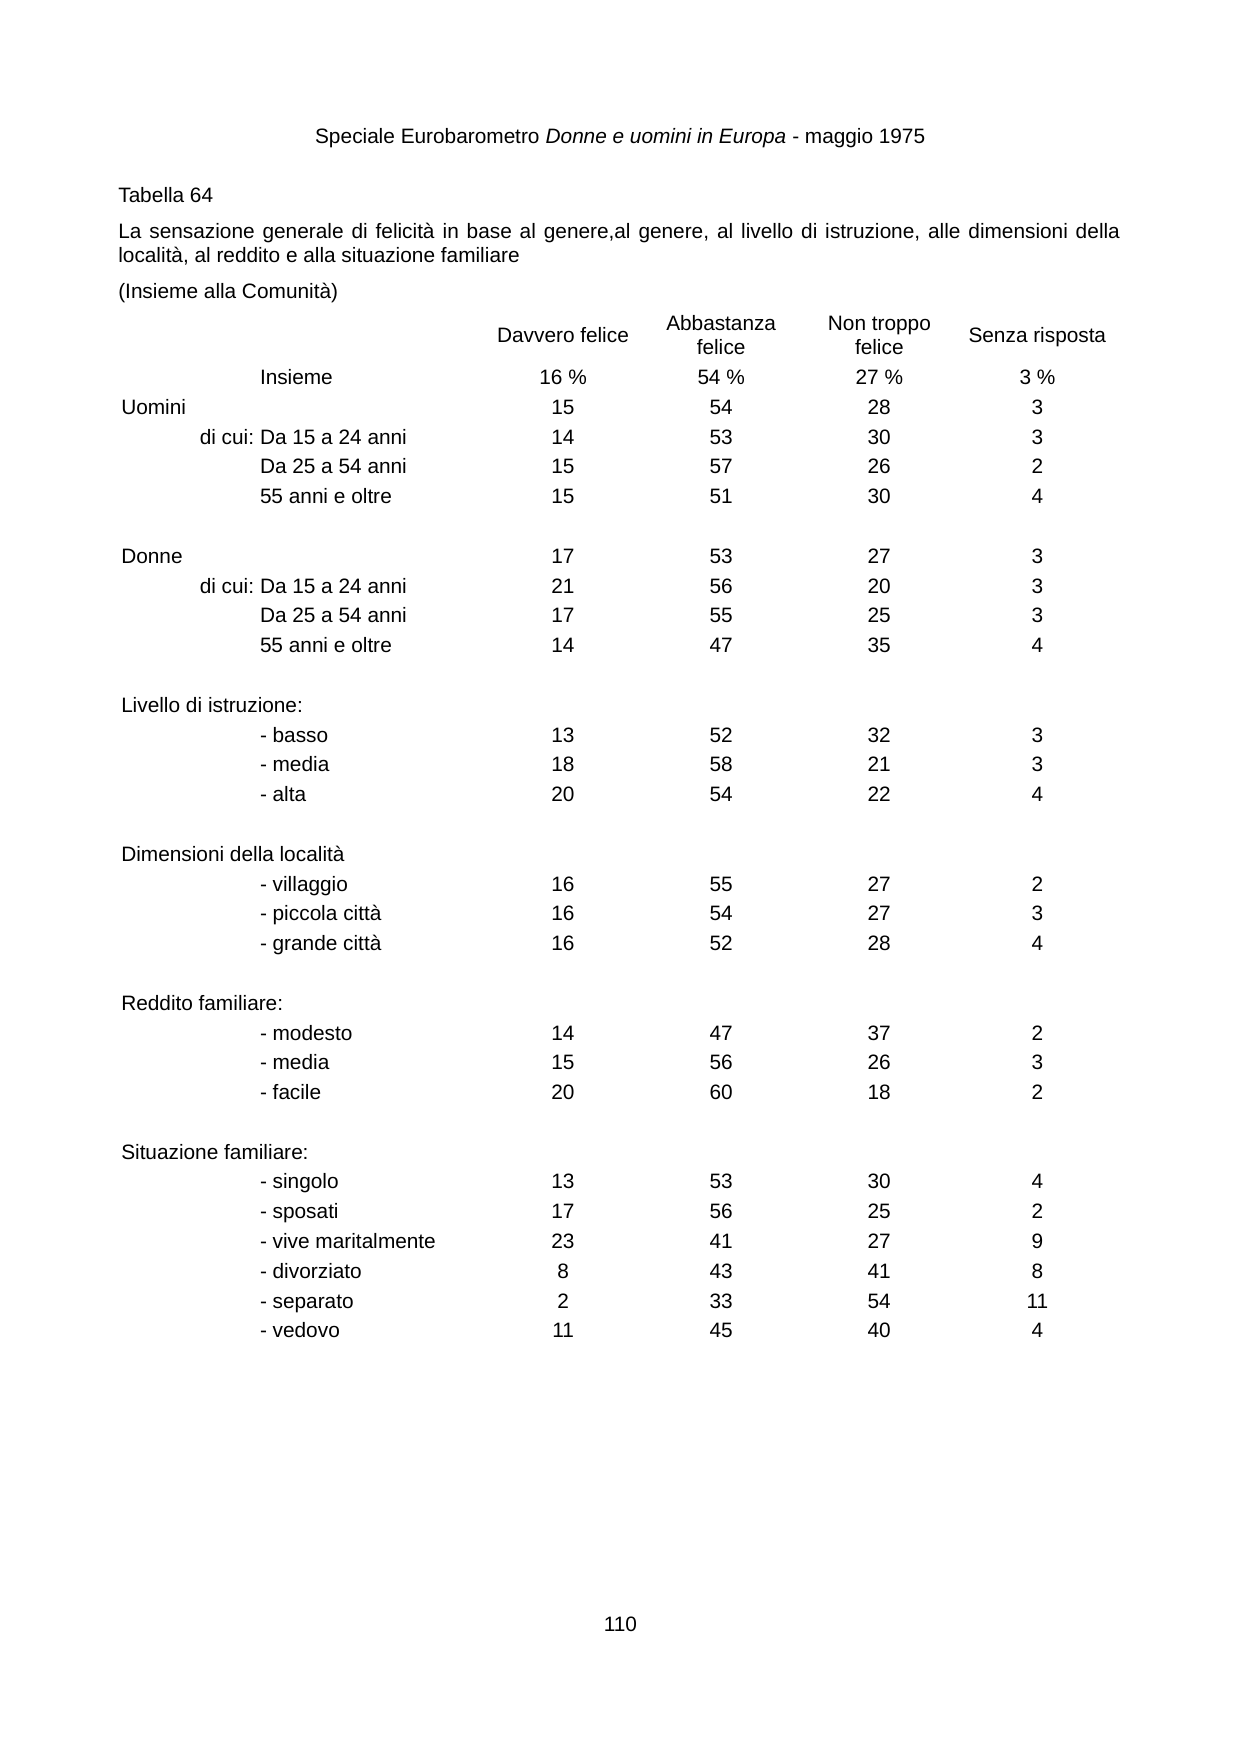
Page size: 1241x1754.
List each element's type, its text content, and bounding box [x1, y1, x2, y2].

table_cell [958, 511, 1116, 541]
table_cell [484, 511, 642, 541]
table_cell [642, 809, 800, 839]
table_cell Da 25 a 54 anni [257, 600, 484, 630]
text Tabella 64 [118, 183, 1122, 207]
table_cell - piccola città [257, 898, 484, 928]
table_cell - divorziato [257, 1256, 484, 1286]
table_cell 28 [800, 392, 958, 422]
table_cell [118, 1107, 257, 1137]
table_cell 17 [484, 541, 642, 571]
table_cell 47 [642, 630, 800, 660]
table_cell 3 [958, 749, 1116, 779]
table_cell 3 % [958, 362, 1116, 392]
table_cell 54 [642, 898, 800, 928]
table_cell 4 [958, 630, 1116, 660]
table_cell [484, 1107, 642, 1137]
table_cell [642, 660, 800, 690]
table_cell 41 [800, 1256, 958, 1286]
table_cell Livello di istruzione: [118, 690, 484, 719]
table_cell - modesto [257, 1018, 484, 1047]
table_cell [118, 630, 257, 660]
table_cell 15 [484, 481, 642, 511]
table_cell [800, 839, 958, 868]
table_cell 55 anni e oltre [257, 481, 484, 511]
table_cell [800, 1107, 958, 1137]
table_cell [118, 779, 257, 809]
table_header Senza risposta [958, 308, 1116, 362]
table_cell [484, 988, 642, 1017]
table_cell [257, 809, 484, 839]
table_cell 37 [800, 1018, 958, 1047]
table_cell 30 [800, 481, 958, 511]
table_cell [484, 690, 642, 719]
table_cell [118, 1226, 257, 1256]
table_cell 56 [642, 571, 800, 600]
table_cell 2 [958, 1018, 1116, 1047]
table_cell Insieme [257, 362, 484, 392]
table_cell [118, 1077, 257, 1107]
table_cell [642, 1107, 800, 1137]
table_cell Da 15 a 24 anni [257, 422, 484, 451]
table_cell [118, 451, 257, 481]
table_cell 3 [958, 392, 1116, 422]
table_cell 4 [958, 1315, 1116, 1345]
table_cell [642, 988, 800, 1017]
table_cell - alta [257, 779, 484, 809]
table_cell Da 15 a 24 anni [257, 571, 484, 600]
table_cell 11 [484, 1315, 642, 1345]
table_cell 33 [642, 1286, 800, 1315]
table_cell 54 [642, 392, 800, 422]
table_cell 16 [484, 928, 642, 958]
table_cell 4 [958, 779, 1116, 809]
table_cell - sposati [257, 1196, 484, 1226]
table_cell [118, 660, 257, 690]
table_header Abbastanza felice [642, 308, 800, 362]
table_cell [118, 809, 257, 839]
table_cell [118, 928, 257, 958]
table_cell 27 % [800, 362, 958, 392]
table_cell [118, 749, 257, 779]
table_cell 41 [642, 1226, 800, 1256]
table_cell 16 [484, 898, 642, 928]
table_cell 32 [800, 720, 958, 749]
table_cell 8 [958, 1256, 1116, 1286]
table_cell [257, 660, 484, 690]
table_cell 13 [484, 1166, 642, 1196]
table_cell 3 [958, 422, 1116, 451]
table_cell 3 [958, 541, 1116, 571]
table_cell [118, 898, 257, 928]
table_cell 15 [484, 1047, 642, 1077]
text La sensazione generale di felicità in base al genere,al genere, al livello di istruzione, alle dimensioni della località, al reddito e alla situazione familiare [118, 219, 1122, 267]
table_cell 25 [800, 1196, 958, 1226]
table_cell 2 [958, 451, 1116, 481]
table_cell 18 [800, 1077, 958, 1107]
table_cell - facile [257, 1077, 484, 1107]
table_cell 11 [958, 1286, 1116, 1315]
table_cell 27 [800, 898, 958, 928]
table_cell 54 % [642, 362, 800, 392]
table_cell [118, 600, 257, 630]
table_header Davvero felice [484, 308, 642, 362]
table_cell 27 [800, 541, 958, 571]
table_cell [118, 1047, 257, 1077]
table_cell - media [257, 1047, 484, 1077]
table_cell [118, 869, 257, 898]
table_cell - media [257, 749, 484, 779]
table_cell [958, 988, 1116, 1017]
table_cell [257, 392, 484, 422]
table_cell [118, 362, 257, 392]
table_cell 20 [484, 779, 642, 809]
table_cell [257, 541, 484, 571]
table_cell [800, 511, 958, 541]
table_cell 2 [958, 869, 1116, 898]
table_cell [642, 839, 800, 868]
table_cell 60 [642, 1077, 800, 1107]
table_cell 18 [484, 749, 642, 779]
table_cell [958, 690, 1116, 719]
table_cell 47 [642, 1018, 800, 1047]
table_cell 26 [800, 1047, 958, 1077]
table_cell 3 [958, 571, 1116, 600]
table_cell [484, 958, 642, 988]
table_cell [642, 690, 800, 719]
table_cell 55 [642, 869, 800, 898]
table_cell 21 [484, 571, 642, 600]
table_cell [800, 988, 958, 1017]
table_cell 3 [958, 898, 1116, 928]
table_cell Uomini [118, 392, 257, 422]
table_cell 58 [642, 749, 800, 779]
table_cell 40 [800, 1315, 958, 1345]
table_cell Situazione familiare: [118, 1137, 484, 1166]
table_header [118, 308, 257, 362]
table_cell [800, 809, 958, 839]
table_cell 51 [642, 481, 800, 511]
table_cell [257, 511, 484, 541]
table_cell 2 [484, 1286, 642, 1315]
table_cell 43 [642, 1256, 800, 1286]
table_cell - villaggio [257, 869, 484, 898]
table_cell [118, 1018, 257, 1047]
table_cell 56 [642, 1047, 800, 1077]
table_cell 4 [958, 928, 1116, 958]
table_cell 35 [800, 630, 958, 660]
table_cell [118, 1166, 257, 1196]
table_cell [642, 958, 800, 988]
table_cell 27 [800, 869, 958, 898]
table_cell 15 [484, 451, 642, 481]
table_cell 3 [958, 1047, 1116, 1077]
table_cell 26 [800, 451, 958, 481]
table_cell [642, 511, 800, 541]
table_cell [958, 809, 1116, 839]
table_cell [484, 839, 642, 868]
table_header Non troppo felice [800, 308, 958, 362]
table_cell 9 [958, 1226, 1116, 1256]
table_cell 55 anni e oltre [257, 630, 484, 660]
table_cell Da 25 a 54 anni [257, 451, 484, 481]
table_cell 20 [800, 571, 958, 600]
table_cell 23 [484, 1226, 642, 1256]
table_cell 52 [642, 928, 800, 958]
table_cell 4 [958, 1166, 1116, 1196]
table_cell [800, 958, 958, 988]
table_cell 4 [958, 481, 1116, 511]
table_cell [484, 660, 642, 690]
table_cell 30 [800, 1166, 958, 1196]
table_cell Reddito familiare: [118, 988, 484, 1017]
table_cell 53 [642, 1166, 800, 1196]
table_cell [958, 660, 1116, 690]
table_cell 27 [800, 1226, 958, 1256]
table_cell 13 [484, 720, 642, 749]
table_cell [118, 1315, 257, 1345]
table_cell 57 [642, 451, 800, 481]
table_cell 8 [484, 1256, 642, 1286]
table_cell [257, 1107, 484, 1137]
table_cell [118, 1196, 257, 1226]
table_cell - grande città [257, 928, 484, 958]
table_cell [118, 1286, 257, 1315]
table_cell [484, 809, 642, 839]
table_cell 2 [958, 1196, 1116, 1226]
table_cell [118, 511, 257, 541]
table_cell di cui: [118, 422, 257, 451]
table_cell 28 [800, 928, 958, 958]
table_cell [800, 660, 958, 690]
table_cell - singolo [257, 1166, 484, 1196]
table_cell [958, 839, 1116, 868]
text (Insieme alla Comunità) [118, 278, 1122, 302]
table_cell 14 [484, 630, 642, 660]
table_cell [118, 1256, 257, 1286]
table_cell 56 [642, 1196, 800, 1226]
table_cell [958, 1107, 1116, 1137]
table_cell 54 [642, 779, 800, 809]
table_cell 20 [484, 1077, 642, 1107]
table_cell 25 [800, 600, 958, 630]
table_cell [958, 1137, 1116, 1166]
table_header [257, 308, 484, 362]
table_cell 3 [958, 600, 1116, 630]
table_cell 3 [958, 720, 1116, 749]
table_cell [958, 958, 1116, 988]
table_cell 15 [484, 392, 642, 422]
table_cell 22 [800, 779, 958, 809]
table_cell - vive maritalmente [257, 1226, 484, 1256]
table_cell 45 [642, 1315, 800, 1345]
table_cell [800, 1137, 958, 1166]
table_cell 30 [800, 422, 958, 451]
table_cell [118, 481, 257, 511]
table_cell - separato [257, 1286, 484, 1315]
table_cell 17 [484, 600, 642, 630]
table_cell Donne [118, 541, 257, 571]
table_cell [118, 720, 257, 749]
table_cell Dimensioni della località [118, 839, 484, 868]
table_cell 14 [484, 1018, 642, 1047]
table_cell 53 [642, 541, 800, 571]
table_cell - vedovo [257, 1315, 484, 1345]
table_cell 52 [642, 720, 800, 749]
table_cell 53 [642, 422, 800, 451]
table_cell 16 % [484, 362, 642, 392]
table_cell [484, 1137, 642, 1166]
table_cell - basso [257, 720, 484, 749]
table_cell 55 [642, 600, 800, 630]
table_cell 21 [800, 749, 958, 779]
table_cell [800, 690, 958, 719]
table_cell 14 [484, 422, 642, 451]
table_cell 16 [484, 869, 642, 898]
table_cell [257, 958, 484, 988]
table_cell 2 [958, 1077, 1116, 1107]
table_cell 17 [484, 1196, 642, 1226]
table_cell [642, 1137, 800, 1166]
table_cell [118, 958, 257, 988]
table_cell di cui: [118, 571, 257, 600]
table_cell 54 [800, 1286, 958, 1315]
